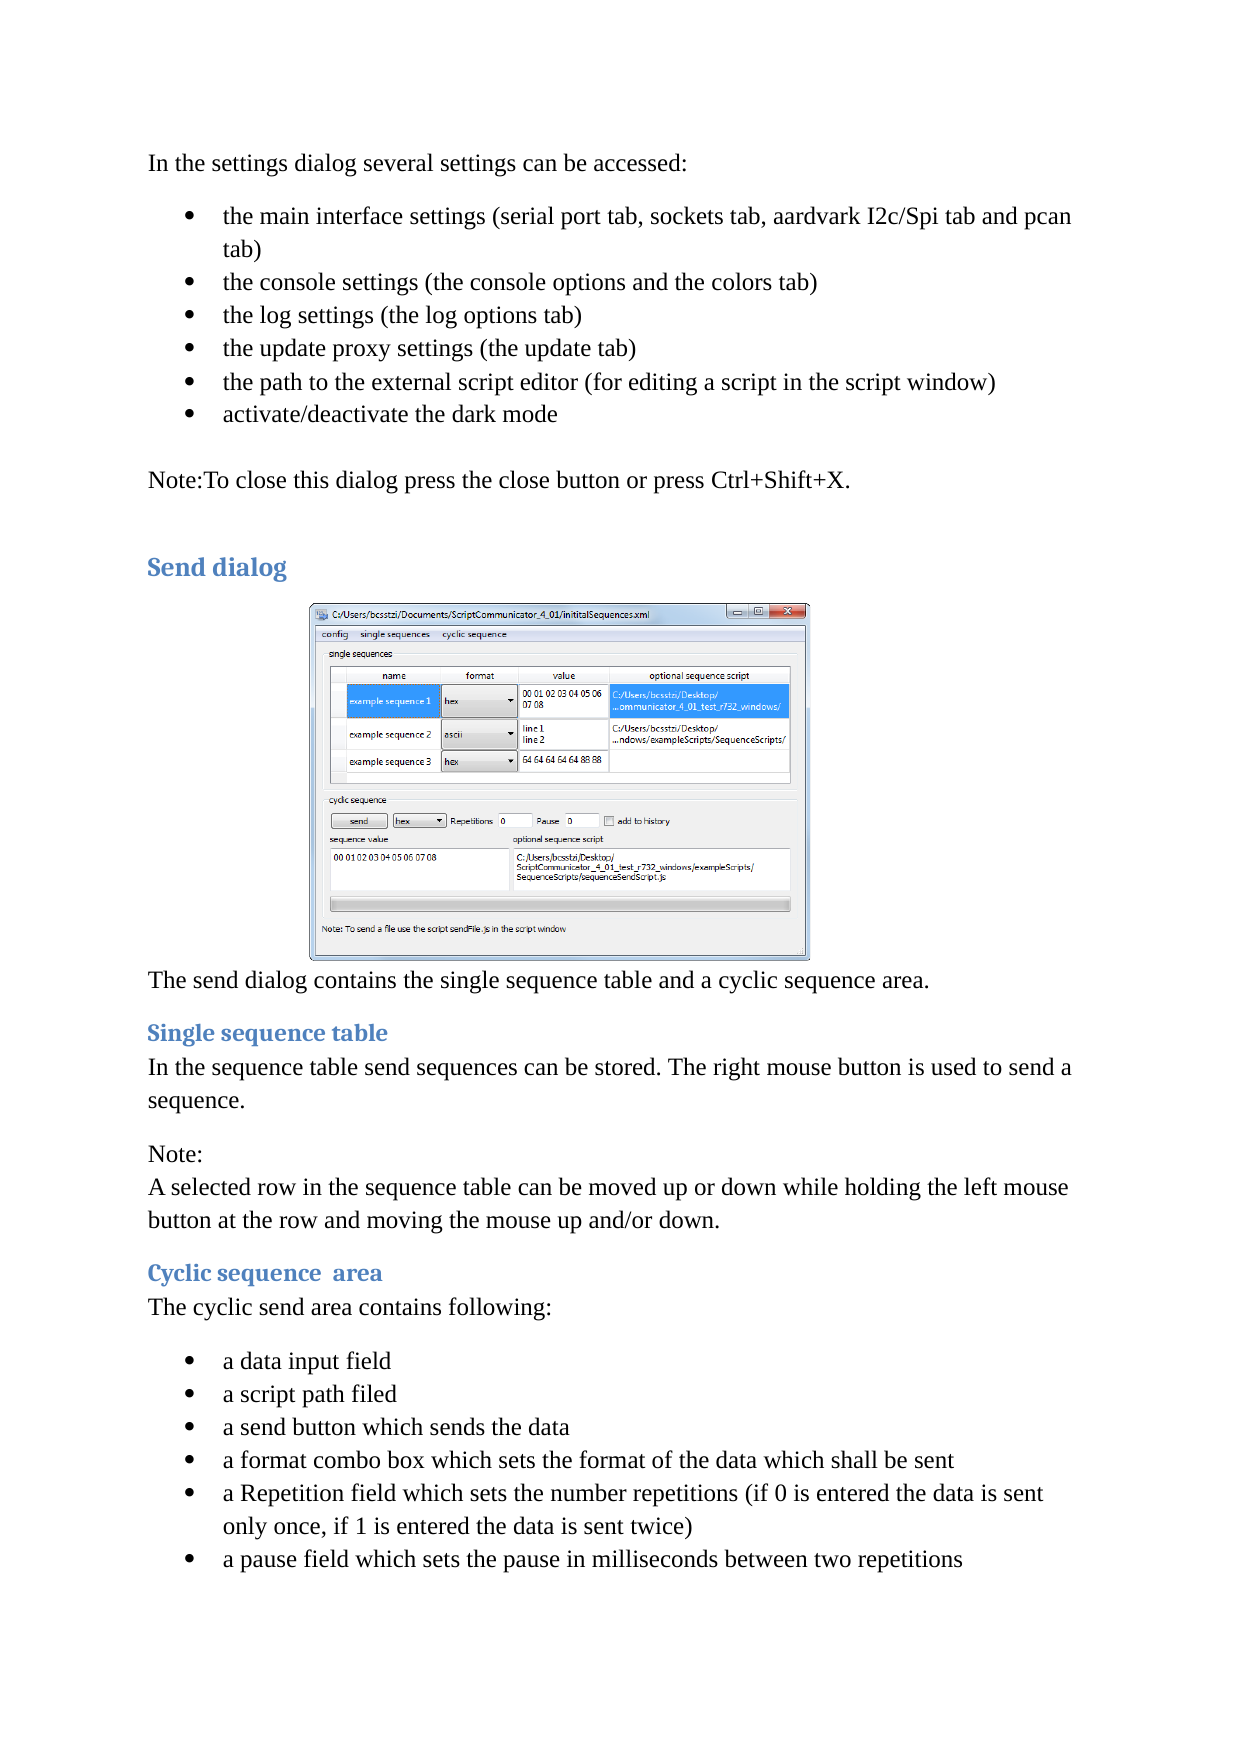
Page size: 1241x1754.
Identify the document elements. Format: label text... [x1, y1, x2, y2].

text A selected row in the sequence table can be moved up or down while holding the left mouse button at the row and moving the mouse up and/or down. [148, 1172, 1093, 1234]
list a format combo box which sets the format of the data which shall be sent [185, 1445, 1093, 1474]
list activate/deactivate the dark mode [185, 399, 1093, 428]
text In the settings dialog several settings can be accessed: [148, 148, 1093, 176]
subtitle Single sequence table [148, 1019, 1093, 1048]
list the main interface settings (serial port tab, sockets tab, aardvark I2c/Spi tab and pcan tab) [185, 201, 1093, 263]
list a script path filed [185, 1379, 1093, 1408]
subtitle Cyclic sequence area [148, 1259, 1093, 1288]
list a pause field which sets the pause in milliseconds between two repetitions [185, 1544, 1093, 1573]
text The cyclic send area contains following: [148, 1292, 1093, 1321]
subtitle Send dialog [148, 552, 1093, 584]
list a Repetition field which sets the number repetitions (if 0 is entered the data is sent only once, if 1 is entered the data is sent twice) [185, 1478, 1093, 1540]
text Note: [148, 1139, 1093, 1168]
list the log settings (the log options tab) [185, 301, 1093, 329]
list a data input field [185, 1346, 1093, 1374]
text In the sequence table send sequences can be stored. The right mouse button is used to send a sequence. [148, 1052, 1093, 1114]
list Note:To close this dialog press the close button or press Ctrl+Shift+X. [148, 466, 1093, 494]
picture [309, 603, 811, 961]
list the console settings (the console options and the colors tab) [185, 267, 1093, 296]
list a send button which sends the data [185, 1412, 1093, 1441]
list the path to the external script editor (for editing a script in the script window) [185, 367, 1093, 395]
list the update proxy settings (the update tab) [185, 333, 1093, 362]
text The send dialog contains the single sequence table and a cyclic sequence area. [148, 588, 1093, 994]
